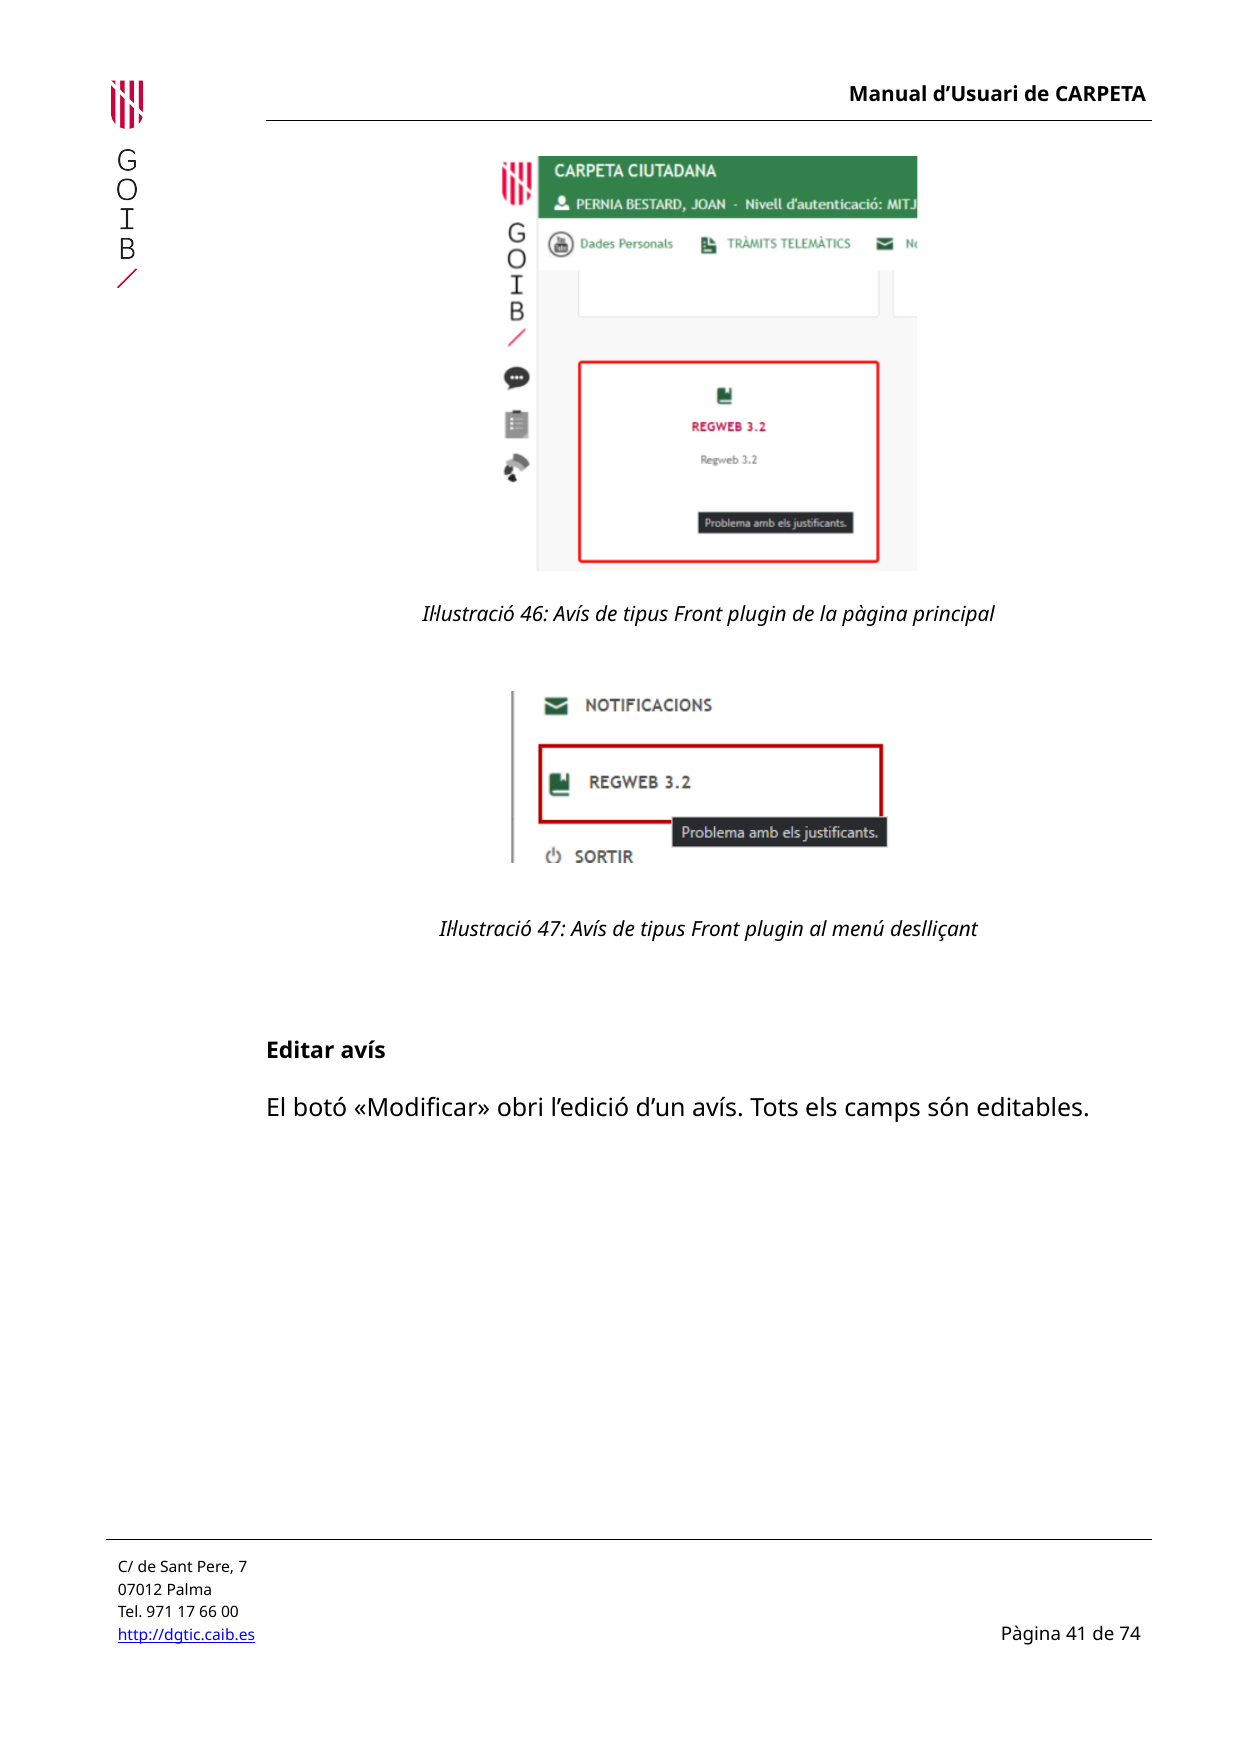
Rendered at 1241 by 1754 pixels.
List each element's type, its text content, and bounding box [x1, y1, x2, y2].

list El botó «Modificar» obri l’edició d’un avís. Tots els camps són editables. [266, 1089, 1152, 1123]
text Il·lustració 46: Avís de tipus Front plugin de la pàgina principal [266, 571, 1152, 627]
picture [511, 691, 907, 863]
picture [500, 156, 918, 571]
picture [82, 57, 172, 319]
list Editar avís [266, 1034, 1152, 1066]
text Il·lustració 47: Avís de tipus Front plugin al menú deslliçant [266, 863, 1152, 943]
